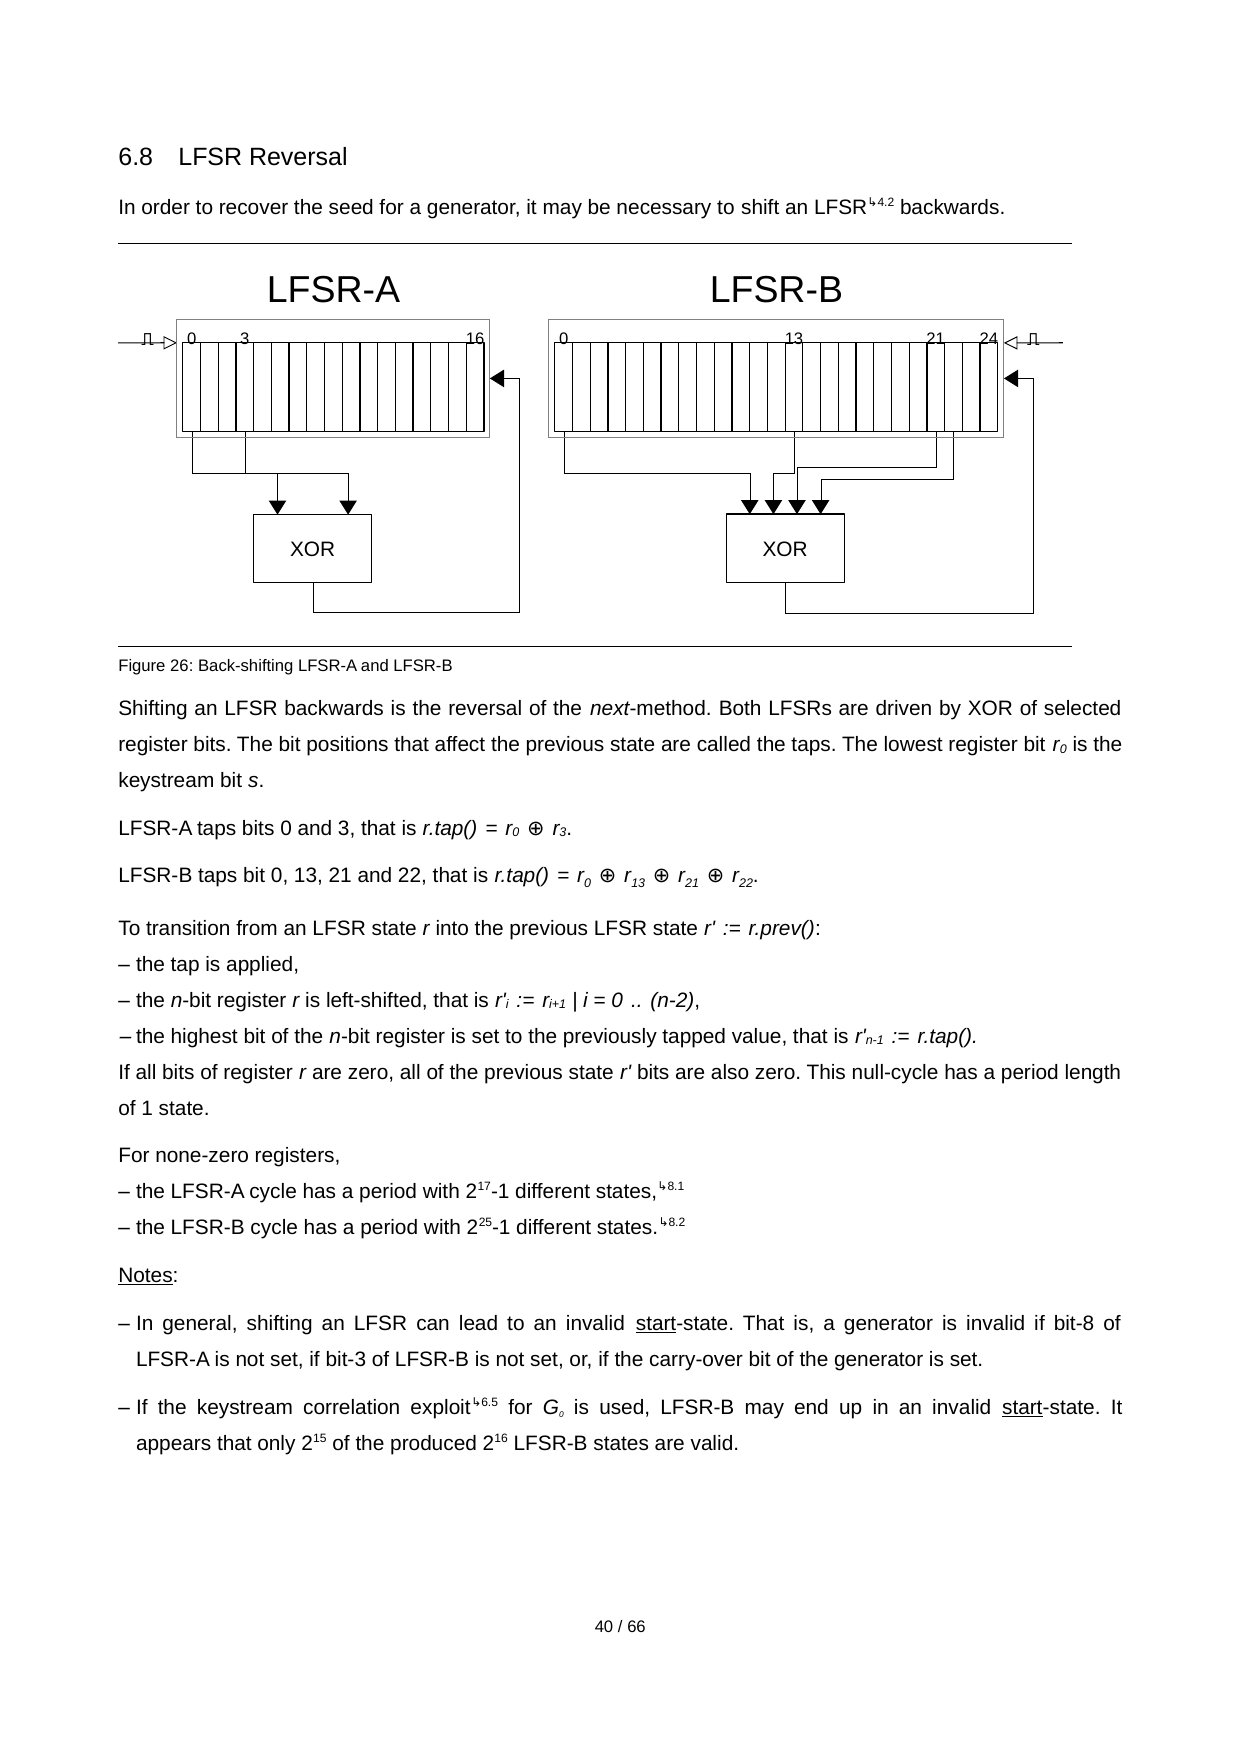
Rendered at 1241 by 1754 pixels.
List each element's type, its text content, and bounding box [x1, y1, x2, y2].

text If all bits of register r are zero, all of the previous state r' bits are also zero. This null-cycle has a period length of 1 state. [118, 1059, 1122, 1119]
list the highest bit of the n-bit register is set to the previously tapped value, that is r'n-1 := r.tap(). [118, 1023, 1122, 1048]
text LFSR-A taps bits 0 and 3, that is r.tap() = r0 ⊕ r3. [118, 816, 1122, 839]
text Notes: [118, 1263, 1122, 1287]
list the n-bit register r is left-shifted, that is r'i := ri+1 | i = 0 .. (n-2), [118, 987, 1122, 1012]
text In order to recover the seed for a generator, it may be necessary to shift an LFSR↳4.2 backwards. [118, 195, 1122, 219]
subtitle LFSR Reversal [118, 142, 1122, 171]
list If the keystream correlation exploit↳6.5 for G0 is used, LFSR-B may end up in an invalid start-state. It appears that only 215 of the produced 216 LFSR-B states are valid. [118, 1395, 1122, 1455]
text For none-zero registers, [118, 1143, 1122, 1167]
list the LFSR-B cycle has a period with 225-1 different states.↳8.2 [118, 1215, 1122, 1239]
list In general, shifting an LFSR can lead to an invalid start-state. That is, a generator is invalid if bit-8 of LFSR-A is not set, if bit-3 of LFSR-B is not set, or, if the carry-over bit of the generator is set. [118, 1311, 1122, 1371]
list the tap is applied, [118, 951, 1122, 976]
list the LFSR-A cycle has a period with 217-1 different states,↳8.1 [118, 1179, 1122, 1203]
text To transition from an LFSR state r into the previous LFSR state r' := r.prev(): [118, 916, 1122, 939]
text Figure 26: Back-shifting LFSR-A and LFSR-B [118, 242, 1122, 675]
text Shifting an LFSR backwards is the reversal of the next-method. Both LFSRs are driven by XOR of selected register bits. The bit positions that affect the previous state are called the taps. The lowest register bit r0 is the keystream bit s. [118, 696, 1122, 792]
text LFSR-B taps bit 0, 13, 21 and 22, that is r.tap() = r0 ⊕ r13 ⊕ r21 ⊕ r22. [118, 863, 1122, 890]
